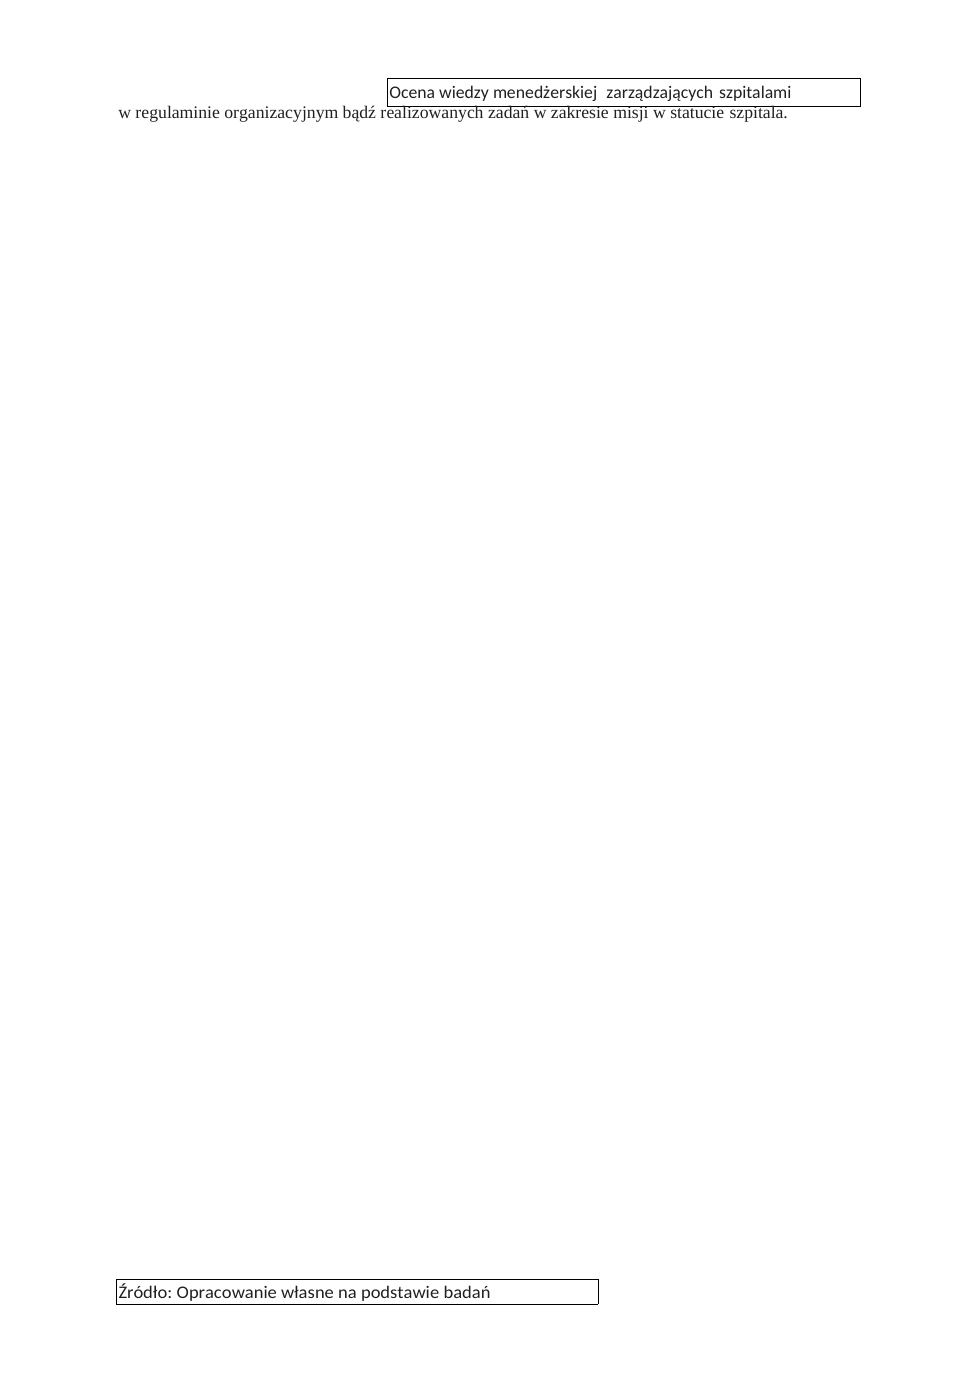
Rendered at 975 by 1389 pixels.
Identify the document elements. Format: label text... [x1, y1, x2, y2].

text w regulaminie organizacyjnym bądź realizowanych zadań w zakresie misji w statucie szpitala. [118, 102, 845, 122]
